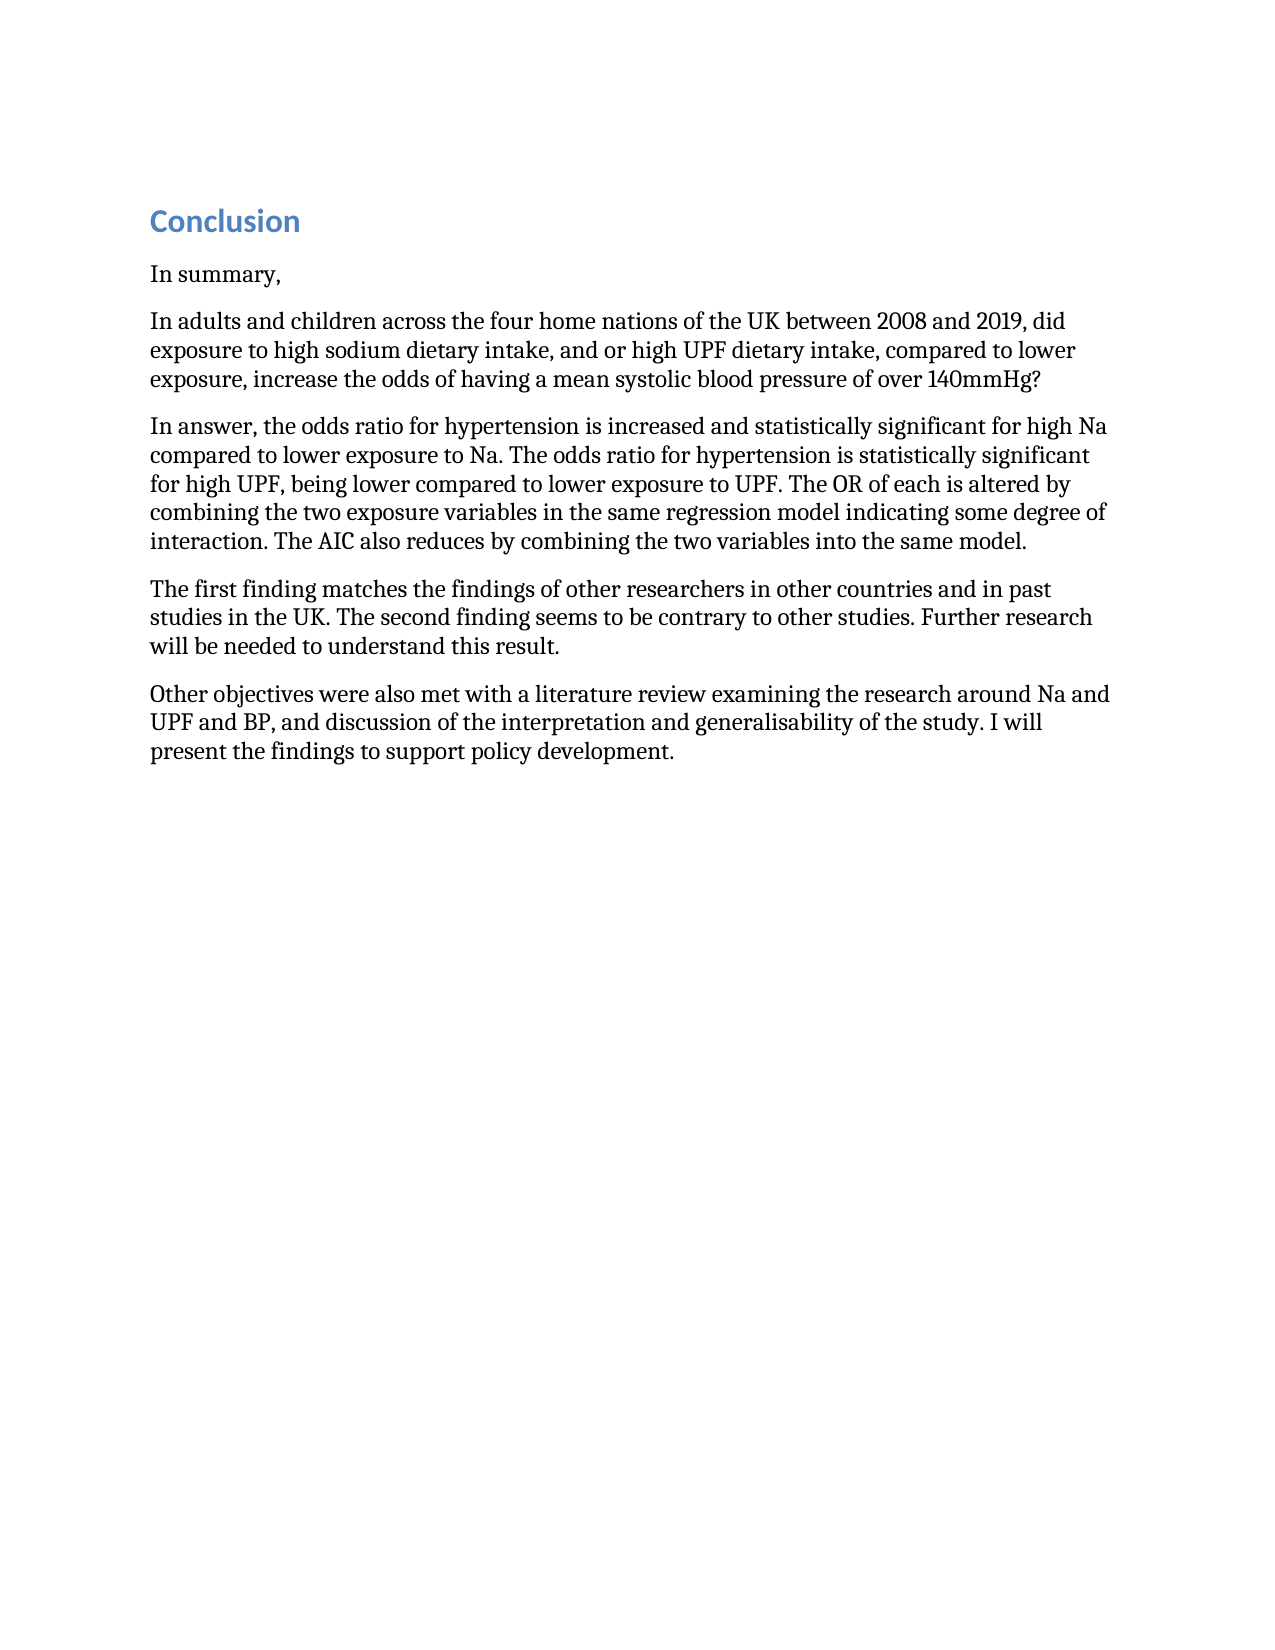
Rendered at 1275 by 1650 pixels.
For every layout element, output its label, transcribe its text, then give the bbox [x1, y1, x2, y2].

text Other objectives were also met with a literature review examining the research around Na and UPF and BP, and discussion of the interpretation and generalisability of the study. I will present the findings to support policy development. [150, 679, 1125, 766]
subtitle Conclusion [150, 200, 1125, 241]
text In summary, [150, 259, 1125, 288]
text The first finding matches the findings of other researchers in other countries and in past studies in the UK. The second finding seems to be contrary to other studies. Further research will be needed to understand this result. [150, 574, 1125, 661]
text In answer, the odds ratio for hypertension is increased and statistically significant for high Na compared to lower exposure to Na. The odds ratio for hypertension is statistically significant for high UPF, being lower compared to lower exposure to UPF. The OR of each is altered by combining the two exposure variables in the same regression model indicating some degree of interaction. The AIC also reduces by combining the two variables into the same model. [150, 412, 1125, 556]
text In adults and children across the four home nations of the UK between 2008 and 2019, did exposure to high sodium dietary intake, and or high UPF dietary intake, compared to lower exposure, increase the odds of having a mean systolic blood pressure of over 140mmHg? [150, 307, 1125, 393]
